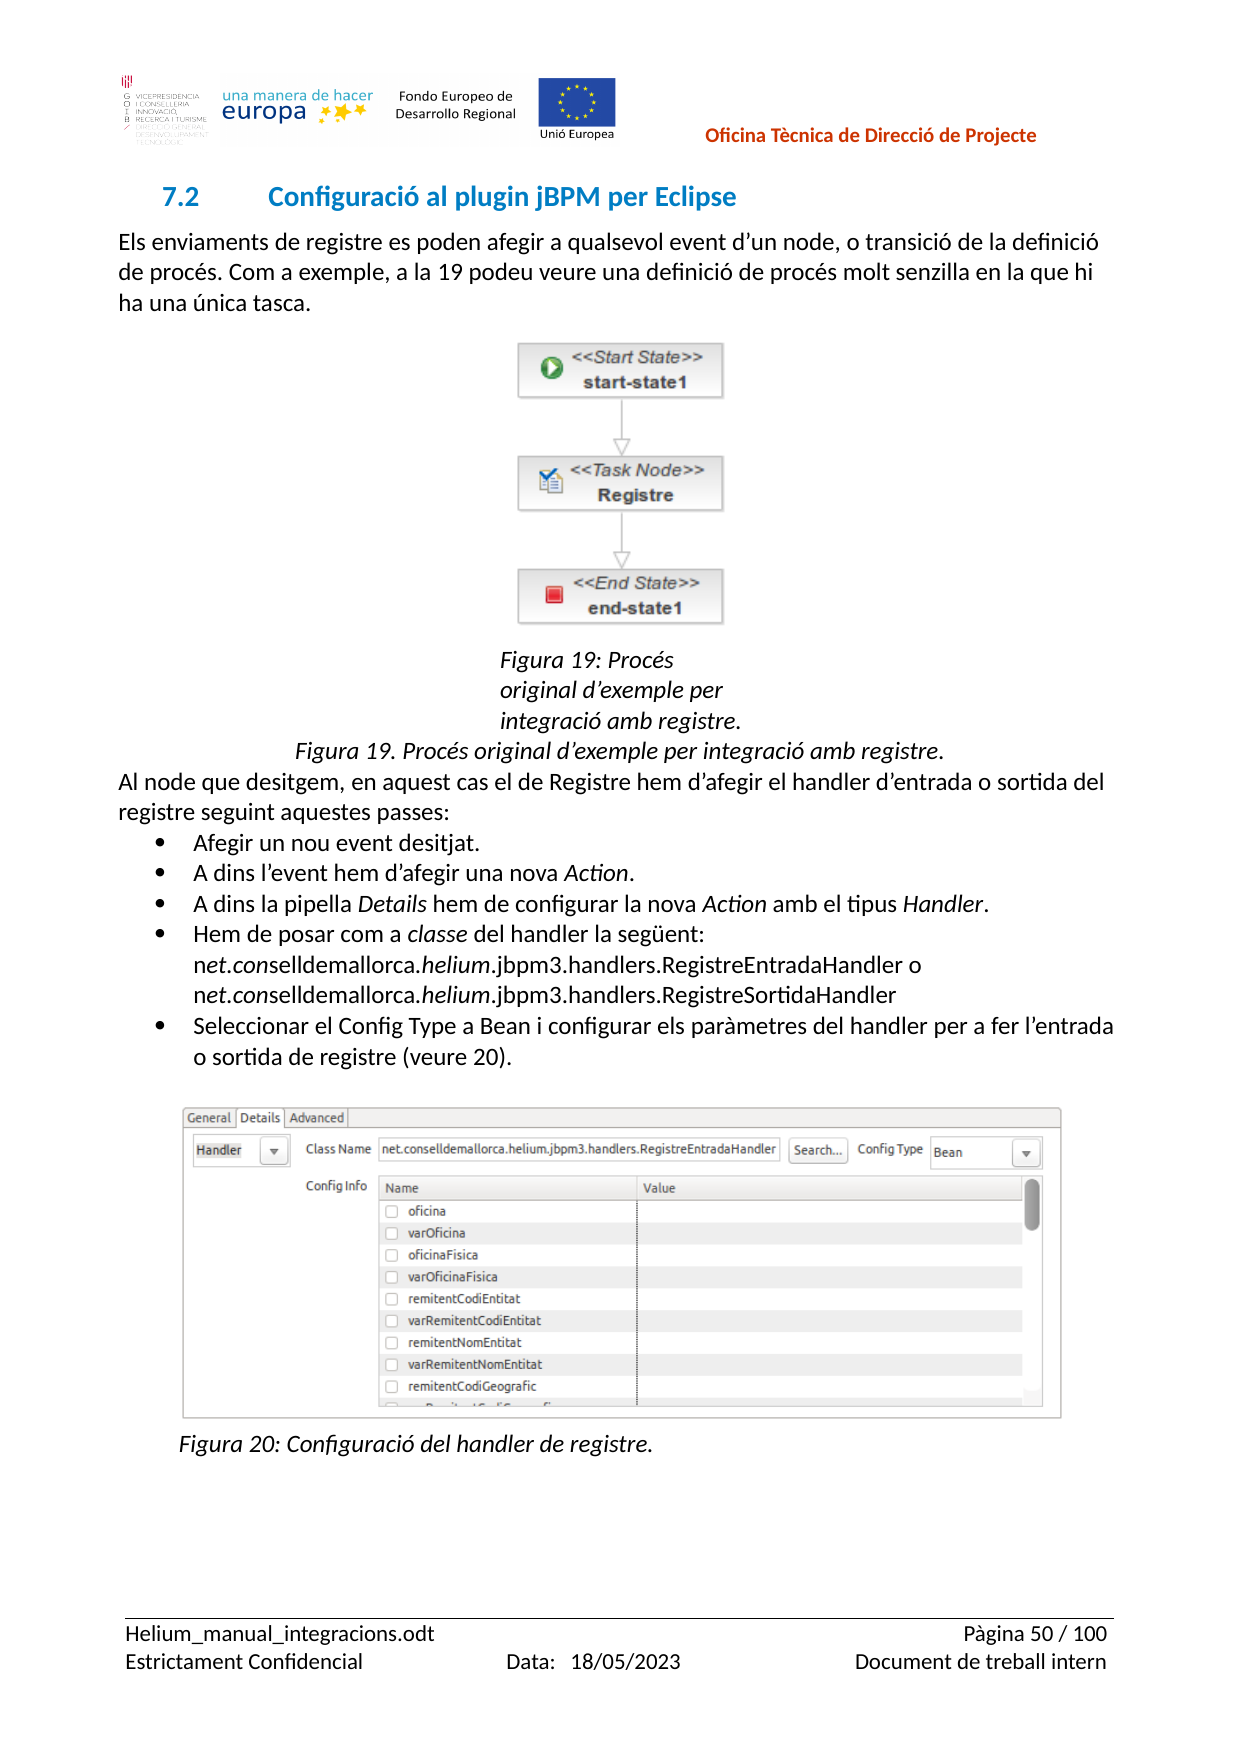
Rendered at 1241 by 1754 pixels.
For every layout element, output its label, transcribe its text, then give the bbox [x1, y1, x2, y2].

picture [118, 73, 213, 147]
text Figura 20: Configuració del handler de registre. [179, 1422, 1064, 1459]
list A dins la pipella Details hem de configurar la nova Action amb el tipus Handler. [156, 888, 1122, 919]
text Els enviaments de registre es poden afegir a qualsevol event d’un node, o transició de la definició de procés. Com a exemple, a la 19 podeu veure una definició de procés molt senzilla en la que hi ha una única tasca. [118, 226, 1122, 317]
list A dins l’event hem d’afegir una nova Action. [156, 858, 1122, 888]
picture [499, 330, 742, 638]
text Figura 19: Procés original d’exemple per integració amb registre. [500, 638, 742, 736]
subtitle Configuració al plugin jBPM per Eclipse [155, 178, 1122, 213]
list Afegir un nou event desitjat. [156, 827, 1122, 858]
picture [219, 73, 621, 147]
picture [178, 1104, 1065, 1422]
list Hem de posar com a classe del handler la següent: net.conselldemallorca.helium.jbpm3.handlers.RegistreEntradaHandler o net.conselldemallorca.helium.jbpm3.handlers.RegistreSortidaHandler [156, 919, 1122, 1010]
text Al node que desitgem, en aquest cas el de Registre hem d’afegir el handler d’entrada o sortida del registre seguint aquestes passes: [118, 766, 1122, 827]
text Figura 19. Procés original d’exemple per integració amb registre. [118, 736, 1122, 766]
list Seleccionar el Config Type a Bean i configurar els paràmetres del handler per a fer l’entrada o sortida de registre (veure 20). [156, 1010, 1122, 1071]
